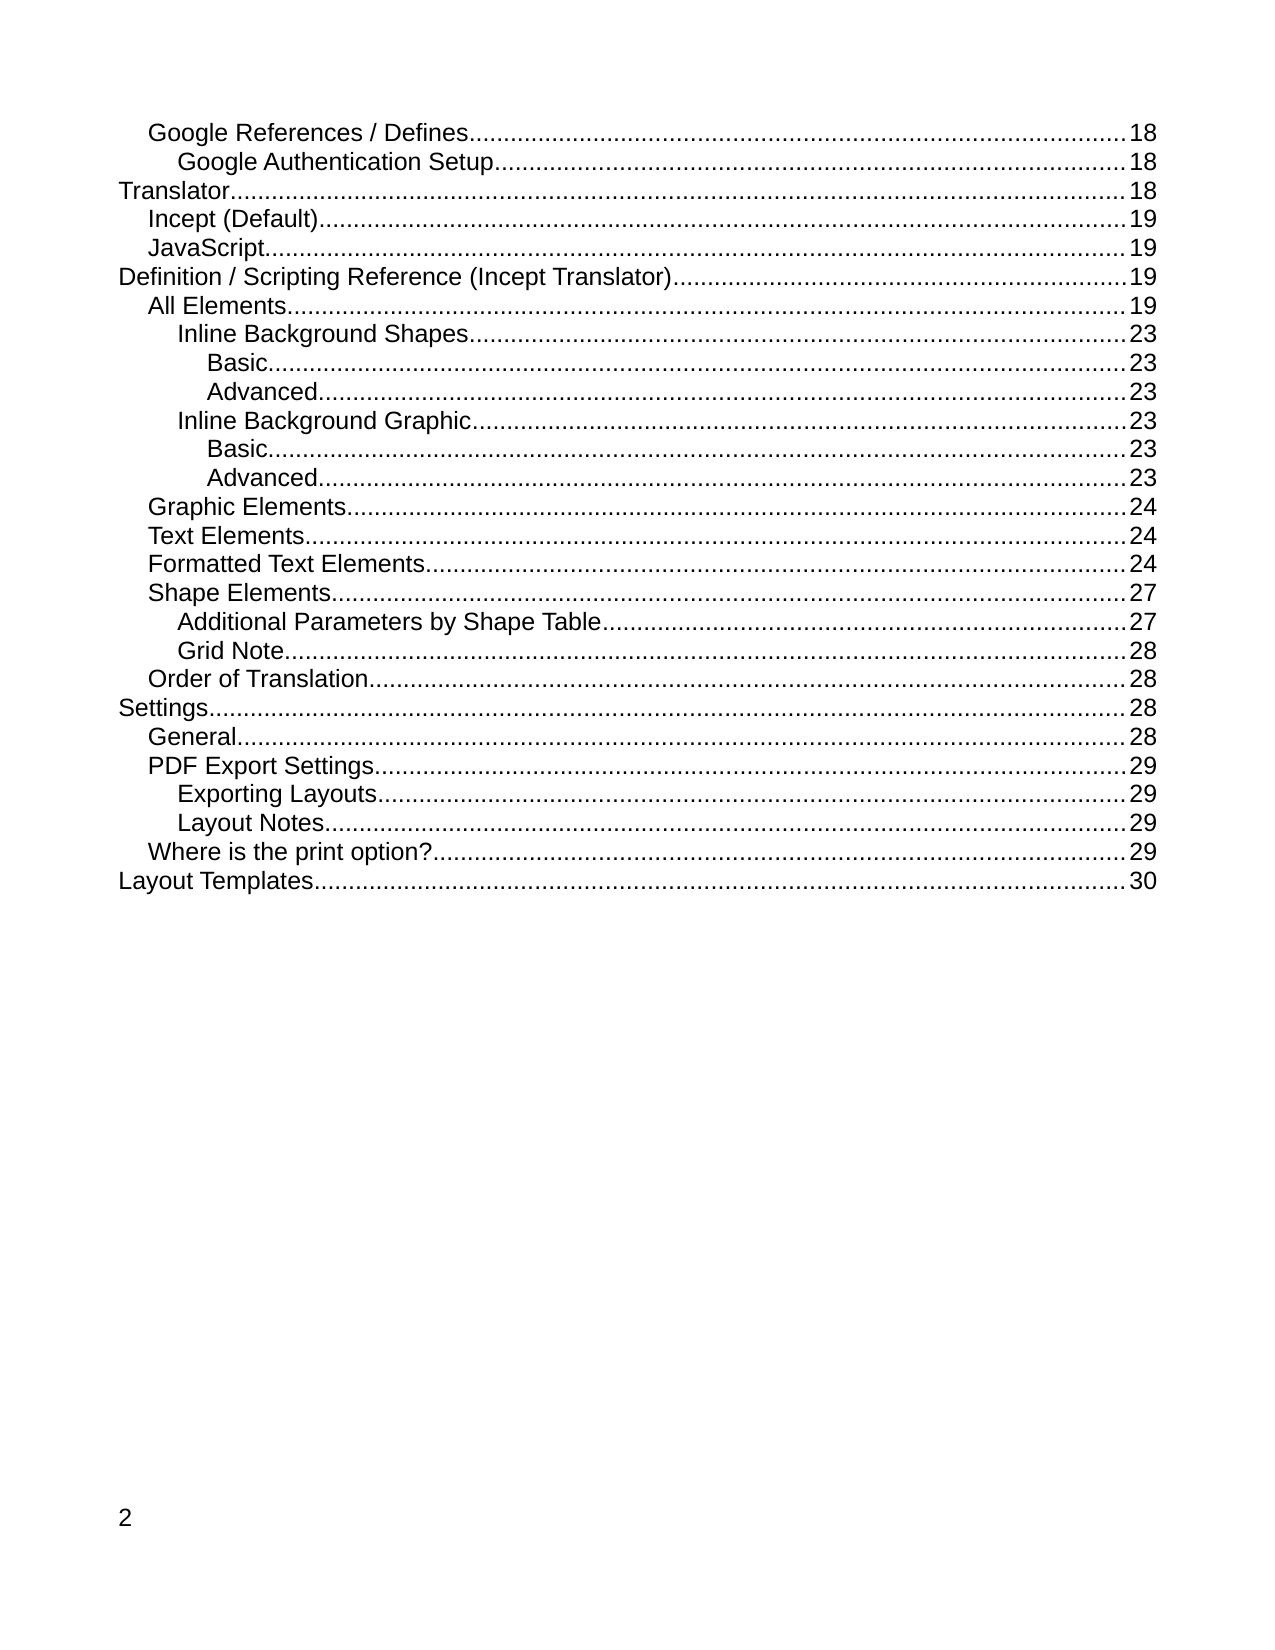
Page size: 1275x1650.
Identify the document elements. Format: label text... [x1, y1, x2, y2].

text Advanced 23 [207, 377, 1157, 406]
text JavaScript 19 [148, 233, 1157, 262]
text Layout Templates 30 [118, 866, 1157, 894]
text General 28 [148, 722, 1157, 751]
text Order of Translation 28 [148, 664, 1157, 693]
text Google References / Defines 18 [148, 118, 1157, 147]
text Text Elements 24 [148, 521, 1157, 549]
text Additional Parameters by Shape Table 27 [177, 607, 1157, 636]
text Google Authentication Setup 18 [177, 147, 1157, 176]
text Formatted Text Elements 24 [148, 549, 1157, 578]
text Where is the print option? 29 [148, 837, 1157, 866]
text Exporting Layouts 29 [177, 779, 1157, 808]
text Settings 28 [118, 693, 1157, 722]
text Definition / Scripting Reference (Incept Translator) 19 [118, 262, 1157, 291]
text Shape Elements 27 [148, 578, 1157, 607]
text Basic 23 [207, 434, 1157, 463]
text Graphic Elements 24 [148, 492, 1157, 521]
text Translator 18 [118, 176, 1157, 204]
text Layout Notes 29 [177, 808, 1157, 837]
text Inline Background Graphic 23 [177, 406, 1157, 434]
text PDF Export Settings 29 [148, 751, 1157, 779]
text All Elements 19 [148, 291, 1157, 319]
text Advanced 23 [207, 463, 1157, 492]
text Basic 23 [207, 348, 1157, 377]
text Grid Note 28 [177, 636, 1157, 664]
text Inline Background Shapes 23 [177, 319, 1157, 348]
text Incept (Default) 19 [148, 204, 1157, 233]
